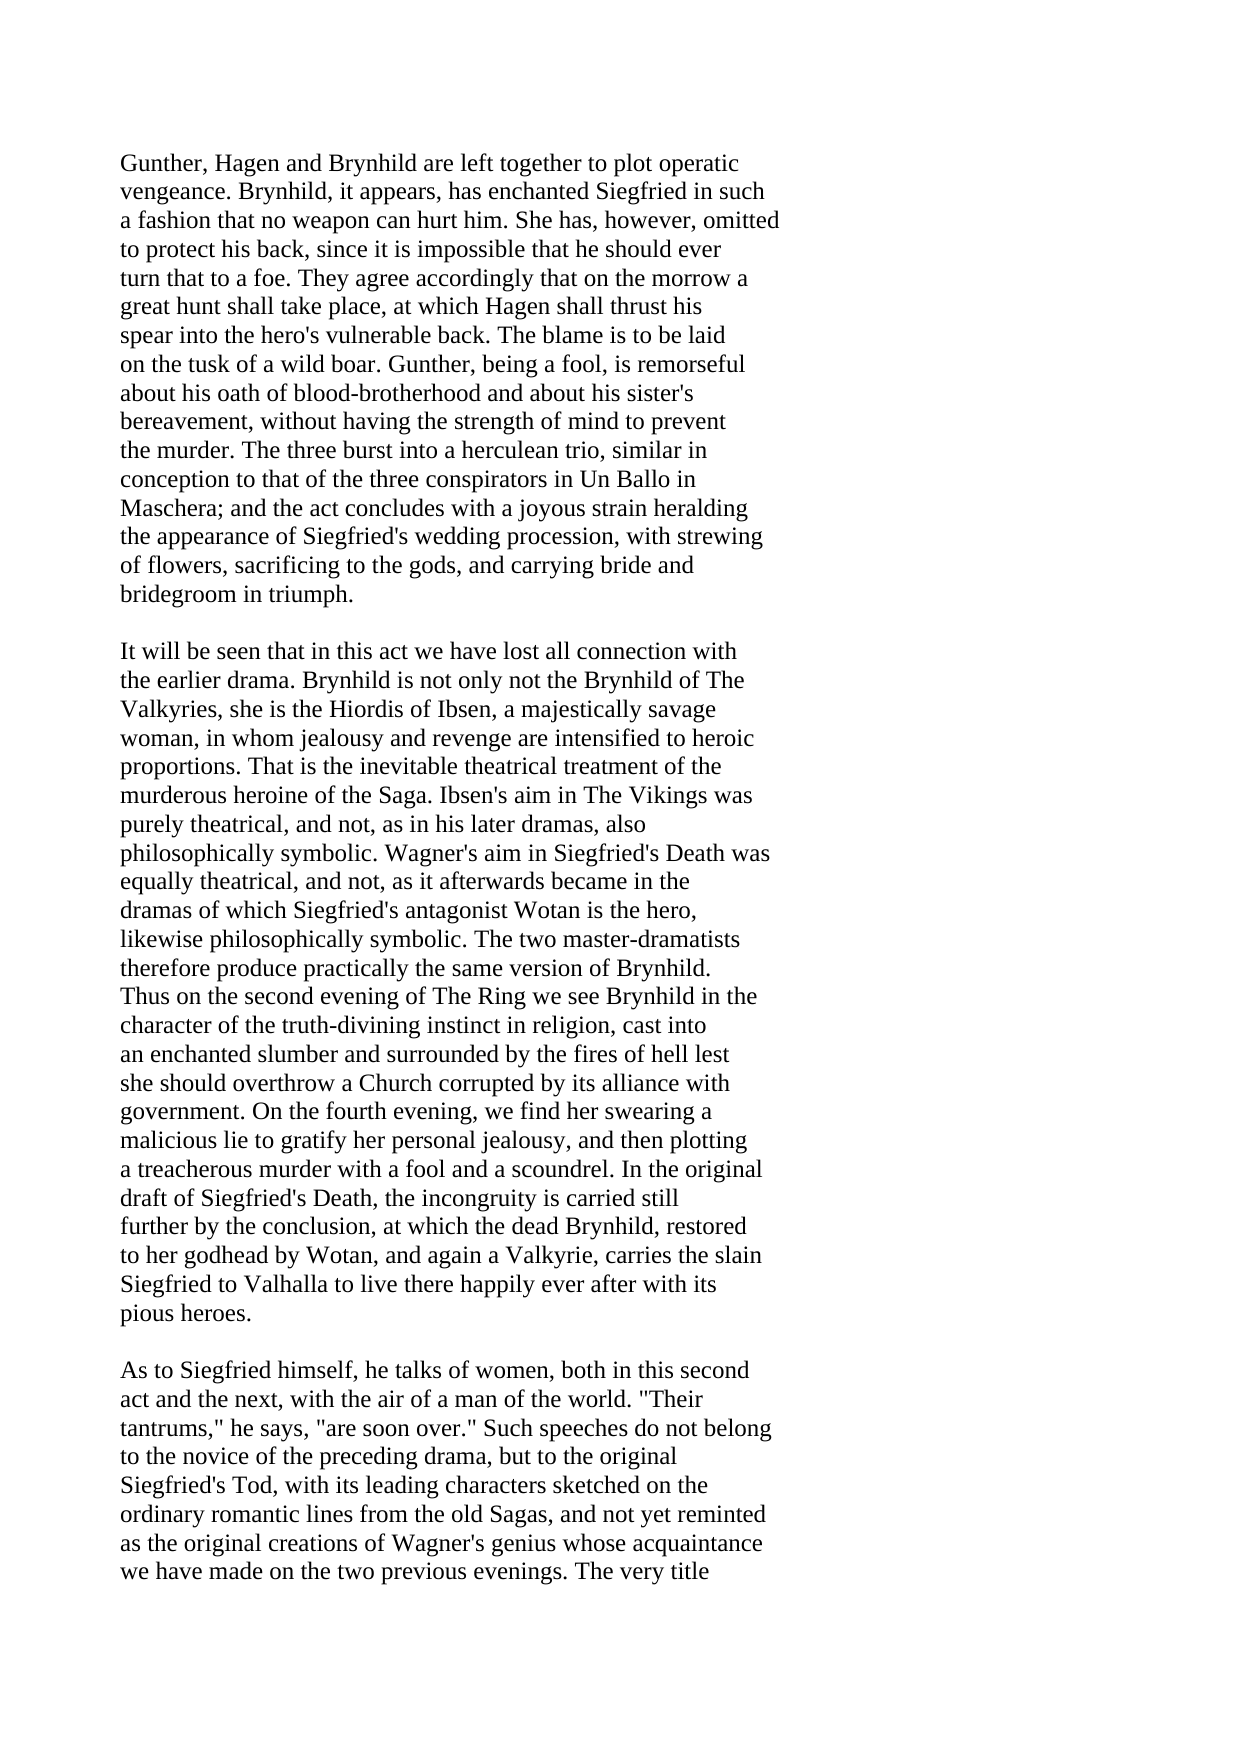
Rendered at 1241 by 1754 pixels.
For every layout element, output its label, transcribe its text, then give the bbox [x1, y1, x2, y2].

text Siegfried's Tod, with its leading characters sketched on the [120, 1470, 1120, 1499]
text Valkyries, she is the Hiordis of Ibsen, a majestically savage [120, 694, 1120, 723]
text we have made on the two previous evenings. The very title [120, 1556, 1120, 1585]
text conception to that of the three conspirators in Un Ballo in [120, 464, 1120, 493]
text bereavement, without having the strength of mind to prevent [120, 406, 1120, 435]
text likewise philosophically symbolic. The two master-dramatists [120, 924, 1120, 953]
text pious heroes. [120, 1298, 1120, 1326]
text proportions. That is the inevitable theatrical treatment of the [120, 751, 1120, 780]
text It will be seen that in this act we have lost all connection with [120, 636, 1120, 665]
text great hunt shall take place, at which Hagen shall thrust his [120, 291, 1120, 320]
text malicious lie to gratify her personal jealousy, and then plotting [120, 1125, 1120, 1154]
text purely theatrical, and not, as in his later dramas, also [120, 809, 1120, 838]
text government. On the fourth evening, we find her swearing a [120, 1096, 1120, 1125]
text As to Siegfried himself, he talks of women, both in this second [120, 1355, 1120, 1384]
text vengeance. Brynhild, it appears, has enchanted Siegfried in such [120, 176, 1120, 205]
text turn that to a foe. They agree accordingly that on the morrow a [120, 263, 1120, 291]
text tantrums," he says, "are soon over." Such speeches do not belong [120, 1413, 1120, 1441]
text Siegfried to Valhalla to live there happily ever after with its [120, 1269, 1120, 1298]
text the murder. The three burst into a herculean trio, similar in [120, 435, 1120, 464]
text dramas of which Siegfried's antagonist Wotan is the hero, [120, 895, 1120, 924]
text about his oath of blood-brotherhood and about his sister's [120, 378, 1120, 406]
text a fashion that no weapon can hurt him. She has, however, omitted [120, 205, 1120, 234]
text Maschera; and the act concludes with a joyous strain heralding [120, 493, 1120, 521]
text to her godhead by Wotan, and again a Valkyrie, carries the slain [120, 1240, 1120, 1269]
text woman, in whom jealousy and revenge are intensified to heroic [120, 723, 1120, 751]
text act and the next, with the air of a man of the world. "Their [120, 1384, 1120, 1413]
text character of the truth-divining instinct in religion, cast into [120, 1010, 1120, 1039]
text further by the conclusion, at which the dead Brynhild, restored [120, 1211, 1120, 1240]
text murderous heroine of the Saga. Ibsen's aim in The Vikings was [120, 780, 1120, 809]
text to the novice of the preceding drama, but to the original [120, 1441, 1120, 1470]
text the appearance of Siegfried's wedding procession, with strewing [120, 521, 1120, 550]
text she should overthrow a Church corrupted by its alliance with [120, 1068, 1120, 1096]
text equally theatrical, and not, as it afterwards became in the [120, 866, 1120, 895]
text as the original creations of Wagner's genius whose acquaintance [120, 1528, 1120, 1556]
text a treacherous murder with a fool and a scoundrel. In the original [120, 1154, 1120, 1183]
text therefore produce practically the same version of Brynhild. [120, 953, 1120, 981]
text spear into the hero's vulnerable back. The blame is to be laid [120, 320, 1120, 349]
text Thus on the second evening of The Ring we see Brynhild in the [120, 981, 1120, 1010]
text philosophically symbolic. Wagner's aim in Siegfried's Death was [120, 838, 1120, 866]
text to protect his back, since it is impossible that he should ever [120, 234, 1120, 263]
text ordinary romantic lines from the old Sagas, and not yet reminted [120, 1499, 1120, 1528]
text of flowers, sacrificing to the gods, and carrying bride and [120, 550, 1120, 579]
text Gunther, Hagen and Brynhild are left together to plot operatic [120, 148, 1120, 176]
text the earlier drama. Brynhild is not only not the Brynhild of The [120, 665, 1120, 694]
text an enchanted slumber and surrounded by the fires of hell lest [120, 1039, 1120, 1068]
text bridegroom in triumph. [120, 579, 1120, 608]
text draft of Siegfried's Death, the incongruity is carried still [120, 1183, 1120, 1211]
text on the tusk of a wild boar. Gunther, being a fool, is remorseful [120, 349, 1120, 378]
